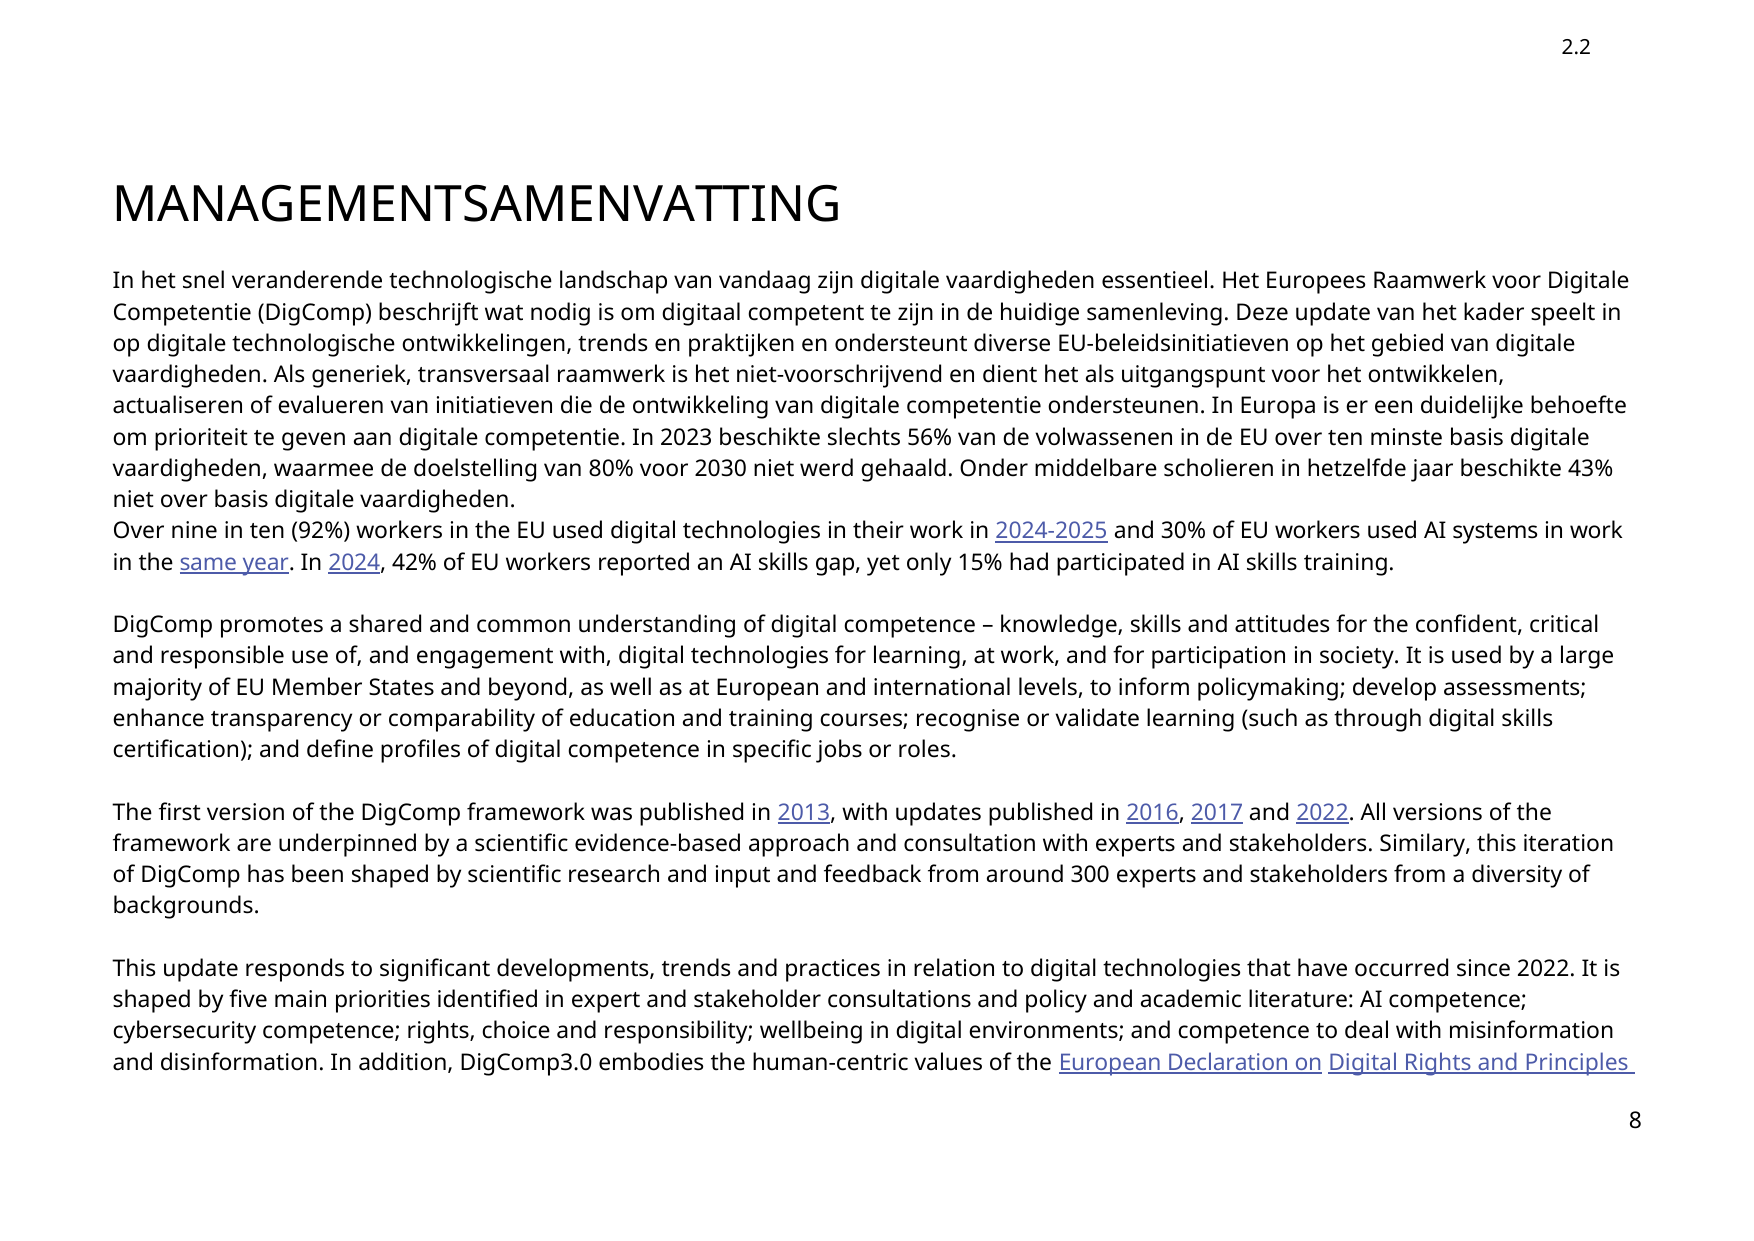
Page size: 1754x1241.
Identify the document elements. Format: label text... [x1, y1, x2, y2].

subtitle MANAGEMENTSAMENVATTING [112, 168, 1641, 236]
text The first version of the DigComp framework was published in 2013, with updates published in 2016, 2017 and 2022. All versions of the framework are underpinned by a scientific evidence-based approach and consultation with experts and stakeholders. Similary, this iteration of DigComp has been shaped by scientific research and input and feedback from around 300 experts and stakeholders from a diversity of backgrounds. [112, 796, 1641, 921]
text DigComp promotes a shared and common understanding of digital competence – knowledge, skills and attitudes for the confident, critical and responsible use of, and engagement with, digital technologies for learning, at work, and for participation in society. It is used by a large majority of EU Member States and beyond, as well as at European and international levels, to inform policymaking; develop assessments; enhance transparency or comparability of education and training courses; recognise or validate learning (such as through digital skills certification); and define profiles of digital competence in specific jobs or roles. [112, 608, 1641, 764]
text In het snel veranderende technologische landschap van vandaag zijn digitale vaardigheden essentieel. Het Europees Raamwerk voor Digitale Competentie (DigComp) beschrijft wat nodig is om digitaal competent te zijn in de huidige samenleving. Deze update van het kader speelt in op digitale technologische ontwikkelingen, trends en praktijken en ondersteunt diverse EU-beleidsinitiatieven op het gebied van digitale vaardigheden. Als generiek, transversaal raamwerk is het niet-voorschrijvend en dient het als uitgangspunt voor het ontwikkelen, actualiseren of evalueren van initiatieven die de ontwikkeling van digitale competentie ondersteunen. In Europa is er een duidelijke behoefte om prioriteit te geven aan digitale competentie. In 2023 beschikte slechts 56% van de volwassenen in de EU over ten minste basis digitale vaardigheden, waarmee de doelstelling van 80% voor 2030 niet werd gehaald. Onder middelbare scholieren in hetzelfde jaar beschikte 43% niet over basis digitale vaardigheden. [112, 264, 1641, 514]
text This update responds to significant developments, trends and practices in relation to digital technologies that have occurred since 2022. It is shaped by five main priorities identified in expert and stakeholder consultations and policy and academic literature: AI competence; cybersecurity competence; rights, choice and responsibility; wellbeing in digital environments; and competence to deal with misinformation and disinformation. In addition, DigComp3.0 embodies the human-centric values of the European Declaration on Digital Rights and Principles [112, 952, 1641, 1077]
text Over nine in ten (92%) workers in the EU used digital technologies in their work in 2024-2025 and 30% of EU workers used AI systems in work in the same year. In 2024, 42% of EU workers reported an AI skills gap, yet only 15% had participated in AI skills training. [112, 514, 1641, 577]
